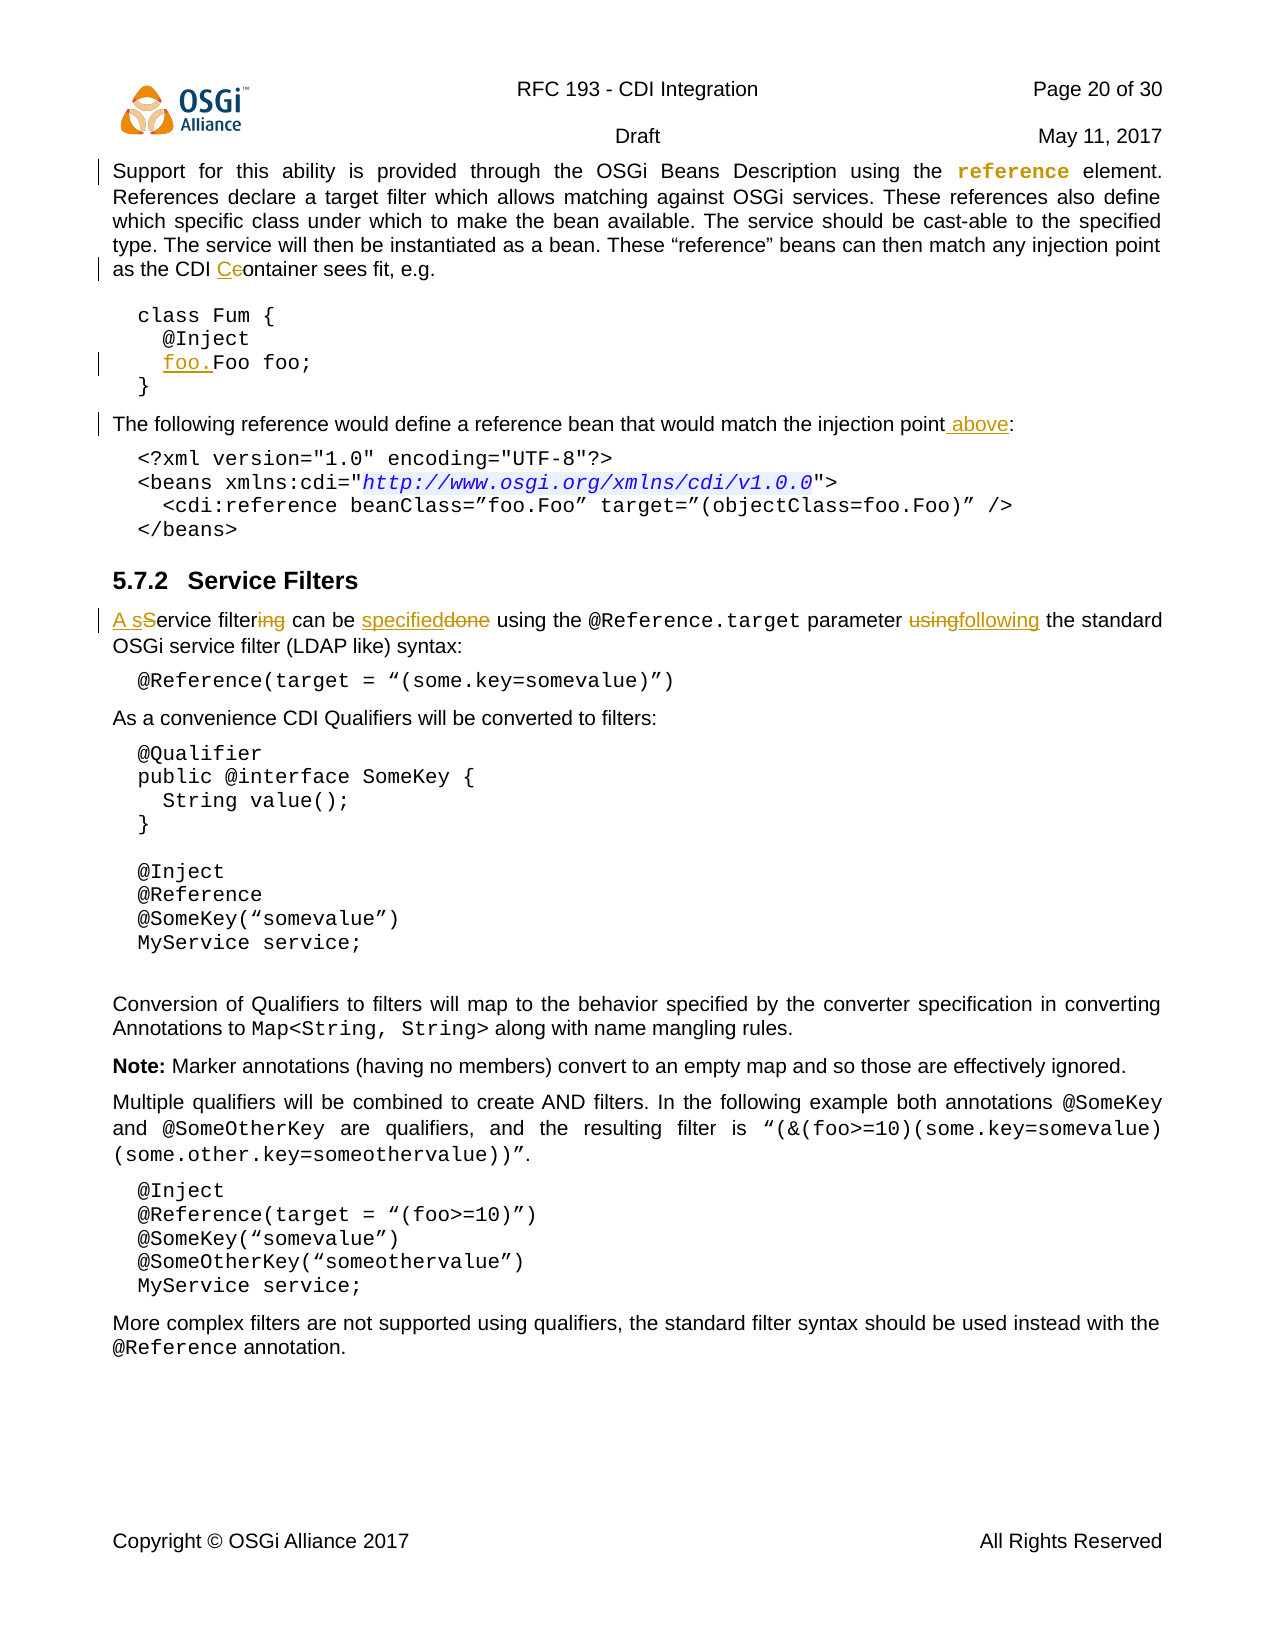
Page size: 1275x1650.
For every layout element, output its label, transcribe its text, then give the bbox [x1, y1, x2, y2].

text } [112, 376, 1162, 399]
text @SomeOtherKey(“someothervalue”) [112, 1251, 1162, 1275]
subtitle Service Filters [112, 566, 1162, 595]
text <?xml version="1.0" encoding="UTF-8"?> [112, 448, 1162, 472]
text The following reference would define a reference bean that would match the injection point above: [112, 412, 1162, 436]
text Multiple qualifiers will be combined to create AND filters. In the following example both annotations @SomeKey and @SomeOtherKey are qualifiers, and the resulting filter is “(&(foo>=10)(some.key=somevalue)(some.other.key=someothervalue))”. [112, 1090, 1162, 1168]
text @Inject [112, 328, 1162, 352]
text A service filter can be specified using the @Reference.target parameter following the standard OSGi service filter (LDAP like) syntax: [112, 608, 1162, 657]
text @SomeKey(“somevalue”) [112, 908, 1162, 932]
text @Reference(target = “(foo>=10)”) [112, 1204, 1162, 1227]
text @Reference [112, 884, 1162, 908]
text MyService service; [112, 932, 1162, 955]
text foo.Foo foo; [112, 352, 1162, 376]
picture [113, 78, 257, 142]
text String value(); [112, 790, 1162, 813]
text As a convenience CDI Qualifiers will be converted to filters: [112, 706, 1162, 730]
text public @interface SomeKey { [112, 766, 1162, 790]
text @SomeKey(“somevalue”) [112, 1227, 1162, 1251]
text Conversion of Qualifiers to filters will map to the behavior specified by the converter specification in converting Annotations to Map<String, String> along with name mangling rules. [112, 991, 1162, 1041]
text } [112, 813, 1162, 837]
text @Qualifier [112, 742, 1162, 766]
text <beans xmlns:cdi="http://www.osgi.org/xmlns/cdi/v1.0.0"> <cdi:reference beanClass=”foo.Foo” target=”(objectClass=foo.Foo)” /> [112, 472, 1162, 519]
text @Reference(target = “(some.key=somevalue)”) [112, 670, 1162, 693]
text @Inject [112, 861, 1162, 884]
text Note: Marker annotations (having no members) convert to an empty map and so those are effectively ignored. [112, 1054, 1162, 1078]
text More complex filters are not supported using qualifiers, the standard filter syntax should be used instead with the @Reference annotation. [112, 1311, 1162, 1361]
text class Fum { [112, 304, 1162, 328]
text Support for this ability is provided through the OSGi Beans Description using the reference element. References declare a target filter which allows matching against OSGi services. These references also define which specific class under which to make the bean available. The service should be cast-able to the specified type. The service will then be instantiated as a bean. These “reference” beans can then match any injection point as the CDI Container sees fit, e.g. [112, 159, 1162, 281]
text </beans> [112, 519, 1162, 543]
text MyService service; [112, 1275, 1162, 1298]
text @Inject [112, 1180, 1162, 1204]
